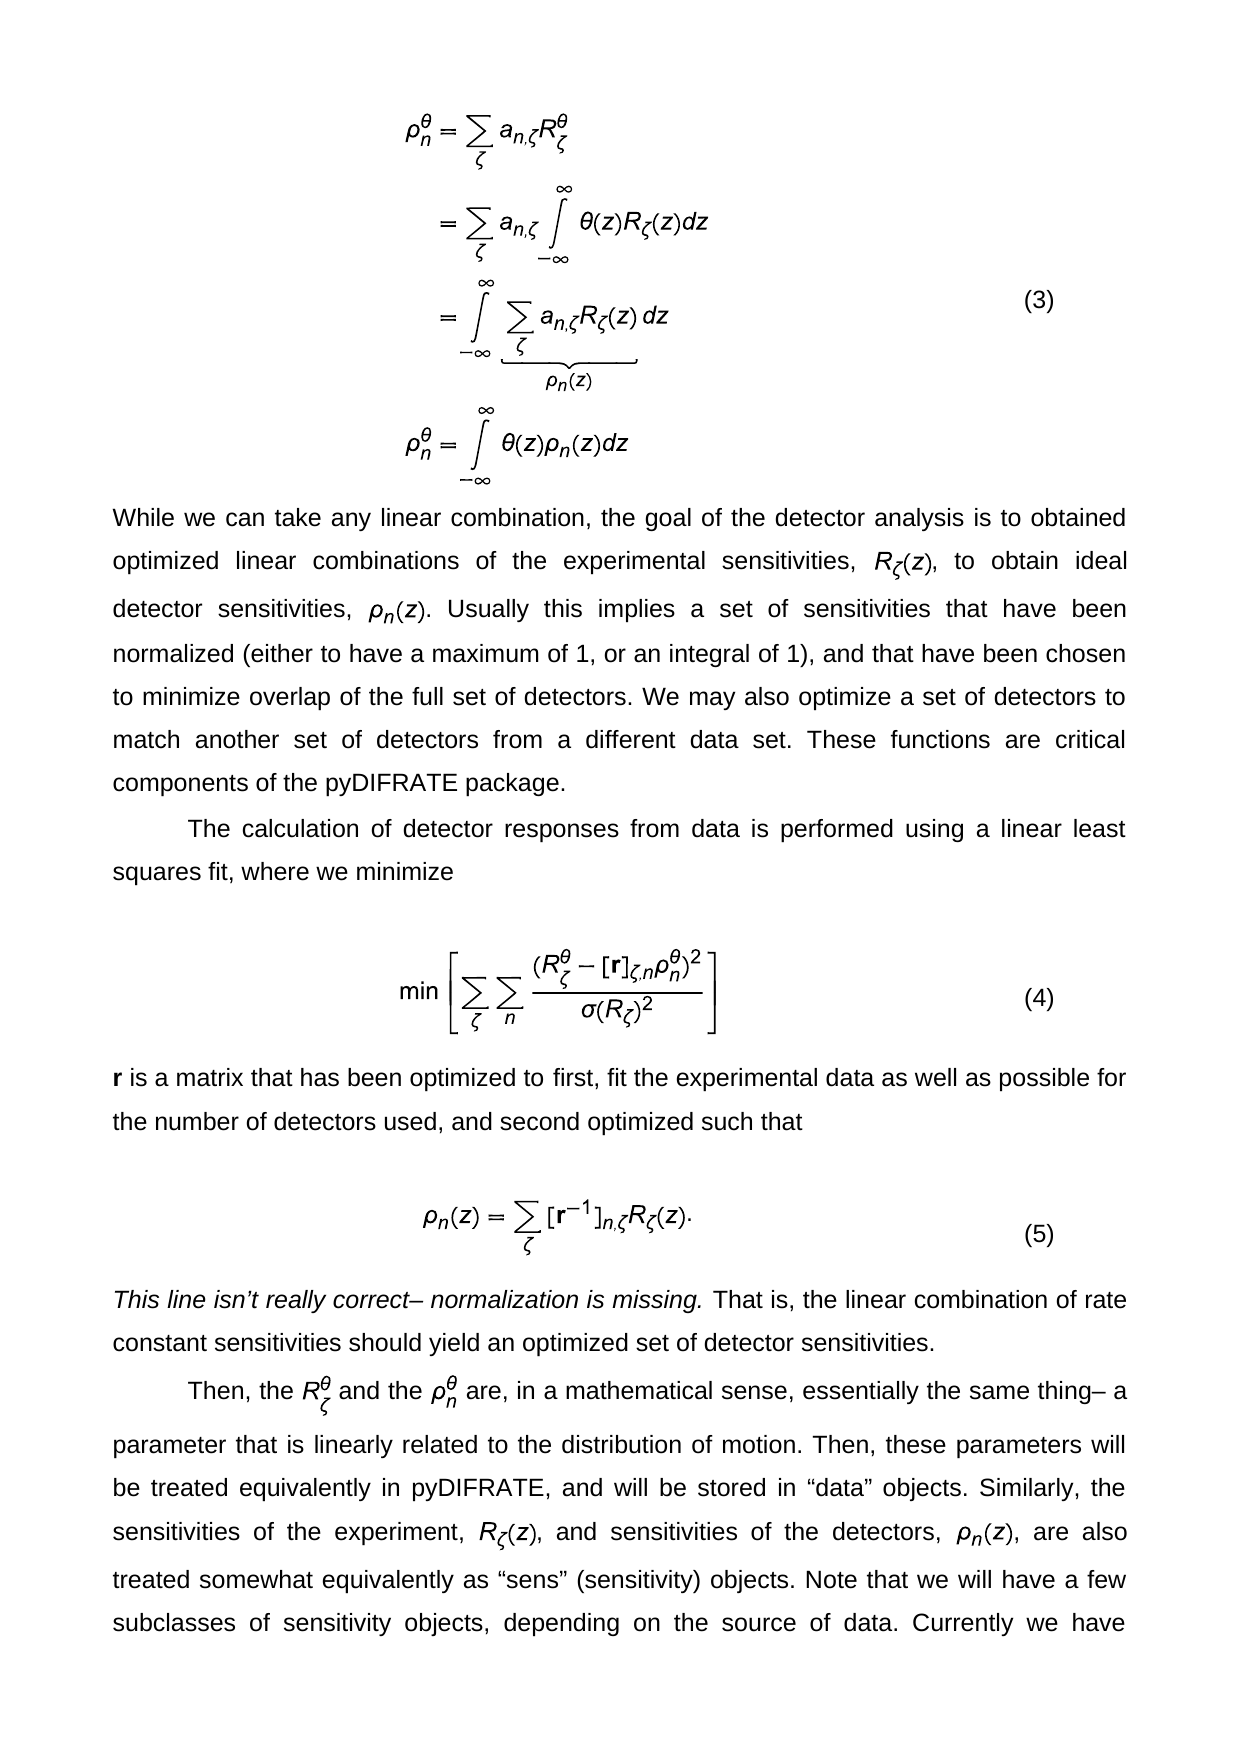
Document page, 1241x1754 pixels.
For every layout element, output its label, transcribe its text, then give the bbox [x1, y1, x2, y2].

table_header [545, 122, 553, 127]
text This line isn’t really correct– normalization is missing. That is, the linear combination of rate constant sensitivities should yield an optimized set of detector sensitivities. [112, 1285, 1128, 1357]
table_header [102, 949, 1013, 1063]
text While we can take any linear combination, the goal of the detector analysis is to obtained optimized linear combinations of the experimental sensitivities, , to obtain ideal detector sensitivities, . Usually this implies a set of sensitivities that have been normalized (either to have a maximum of 1, or an integral of 1), and that have been chosen to minimize overlap of the full set of detectors. We may also optimize a set of detectors to match another set of detectors from a different data set. These functions are critical components of the pyDIFRATE package. [112, 503, 1128, 797]
table_header [548, 957, 556, 962]
text r is a matrix that has been optimized to first, fit the experimental data as well as possible for the number of detectors used, and second optimized such that [112, 1063, 1128, 1135]
table_header (4) [1013, 949, 1138, 1063]
table_header [101, 113, 1012, 503]
text The calculation of detector responses from data is performed using a linear least squares fit, where we minimize [112, 814, 1128, 886]
table_header (3) [1013, 113, 1138, 503]
text Then, the and the are, in a mathematical sense, essentially the same thing– a parameter that is linearly related to the distribution of motion. Then, these parameters will be treated equivalently in pyDIFRATE, and will be stored in “data” objects. Similarly, the sensitivities of the experiment, , and sensitivities of the detectors, , are also treated somewhat equivalently as “sens” (sensitivity) objects. Note that we will have a few subclasses of sensitivity objects, depending on the source of data. Currently we have [112, 1374, 1128, 1637]
table_header . [102, 1198, 1013, 1285]
table_header (5) [1013, 1198, 1138, 1285]
